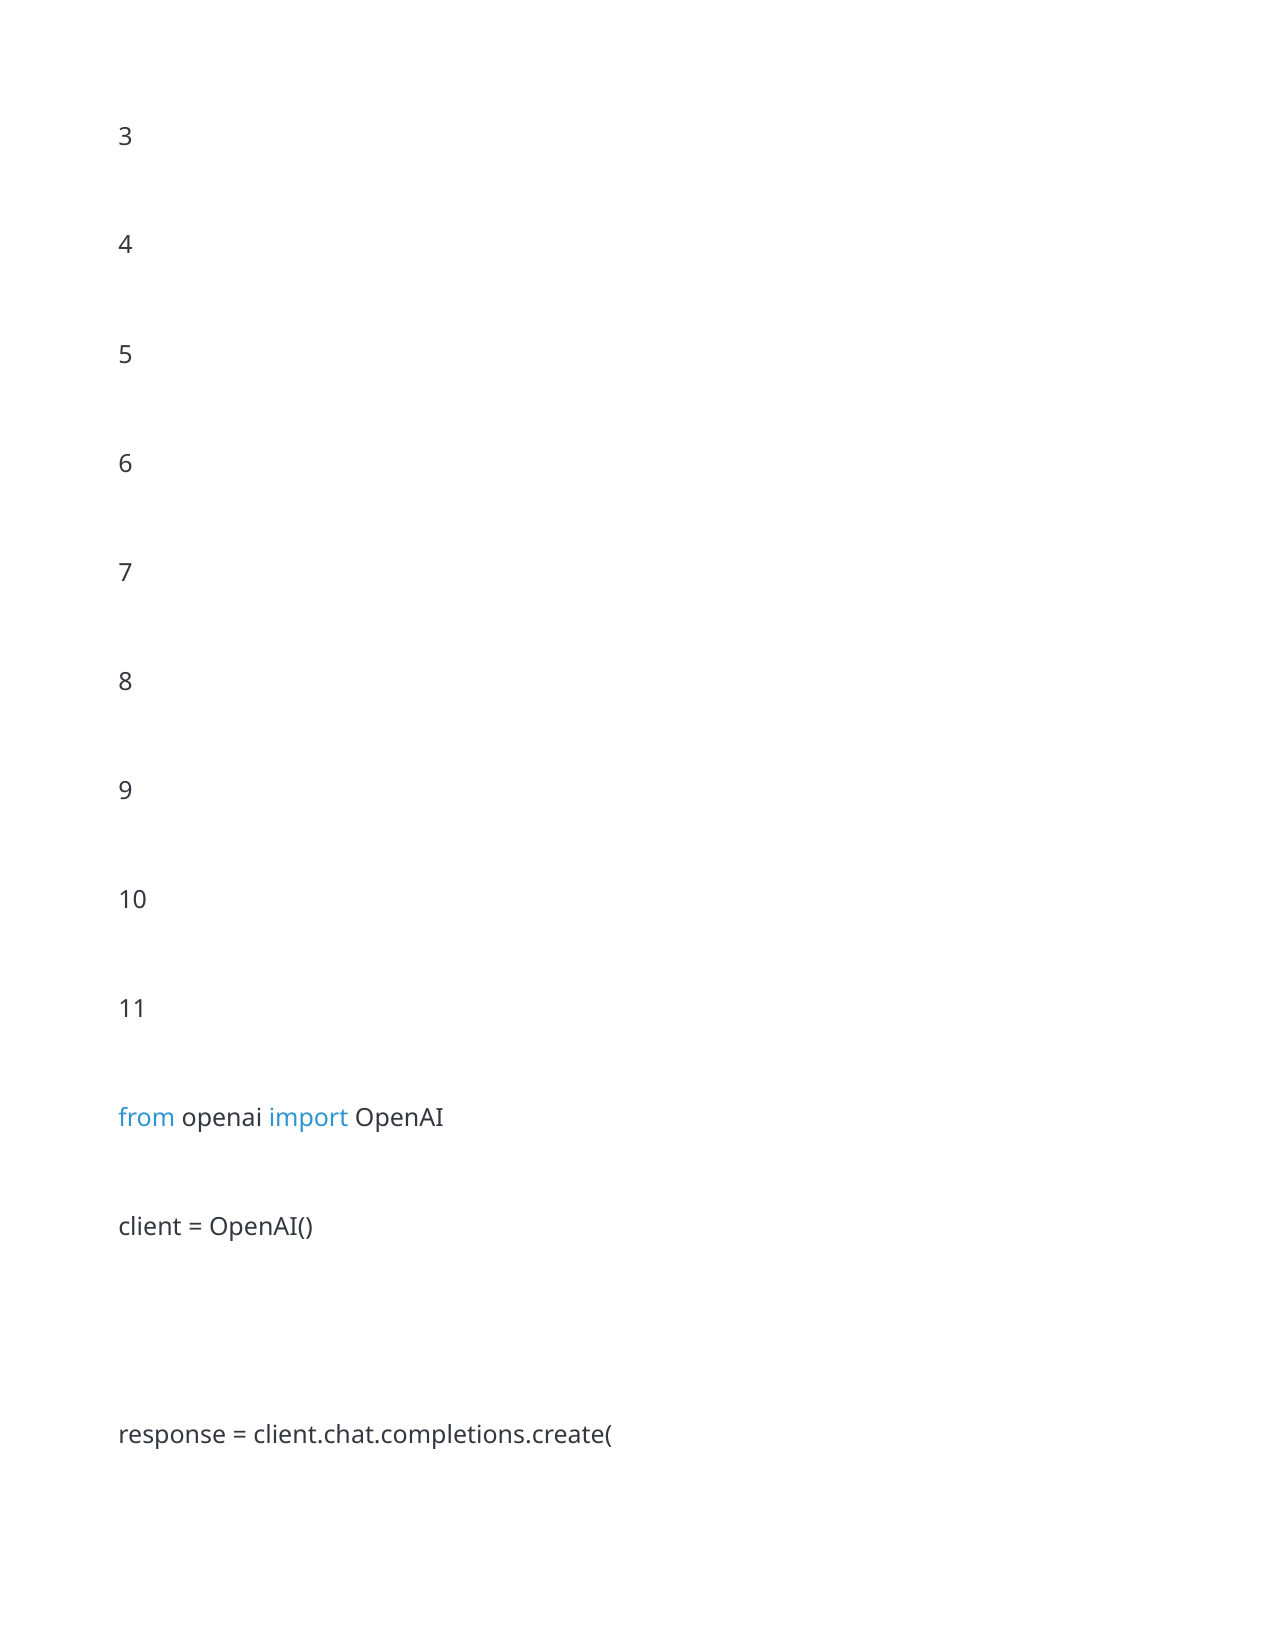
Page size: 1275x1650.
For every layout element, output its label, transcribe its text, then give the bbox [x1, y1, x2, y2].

text 4 [118, 227, 1157, 261]
text 6 [118, 445, 1157, 479]
text 7 [118, 554, 1157, 588]
text 8 [118, 663, 1157, 697]
text 11 [118, 991, 1157, 1025]
text from openai import OpenAI [118, 1100, 1157, 1134]
text client = OpenAI() [118, 1209, 1157, 1243]
text 10 [118, 882, 1157, 916]
text 9 [118, 772, 1157, 807]
text response = client.chat.completions.create( [118, 1416, 1157, 1451]
text 5 [118, 336, 1157, 370]
text 3 [118, 118, 1157, 152]
